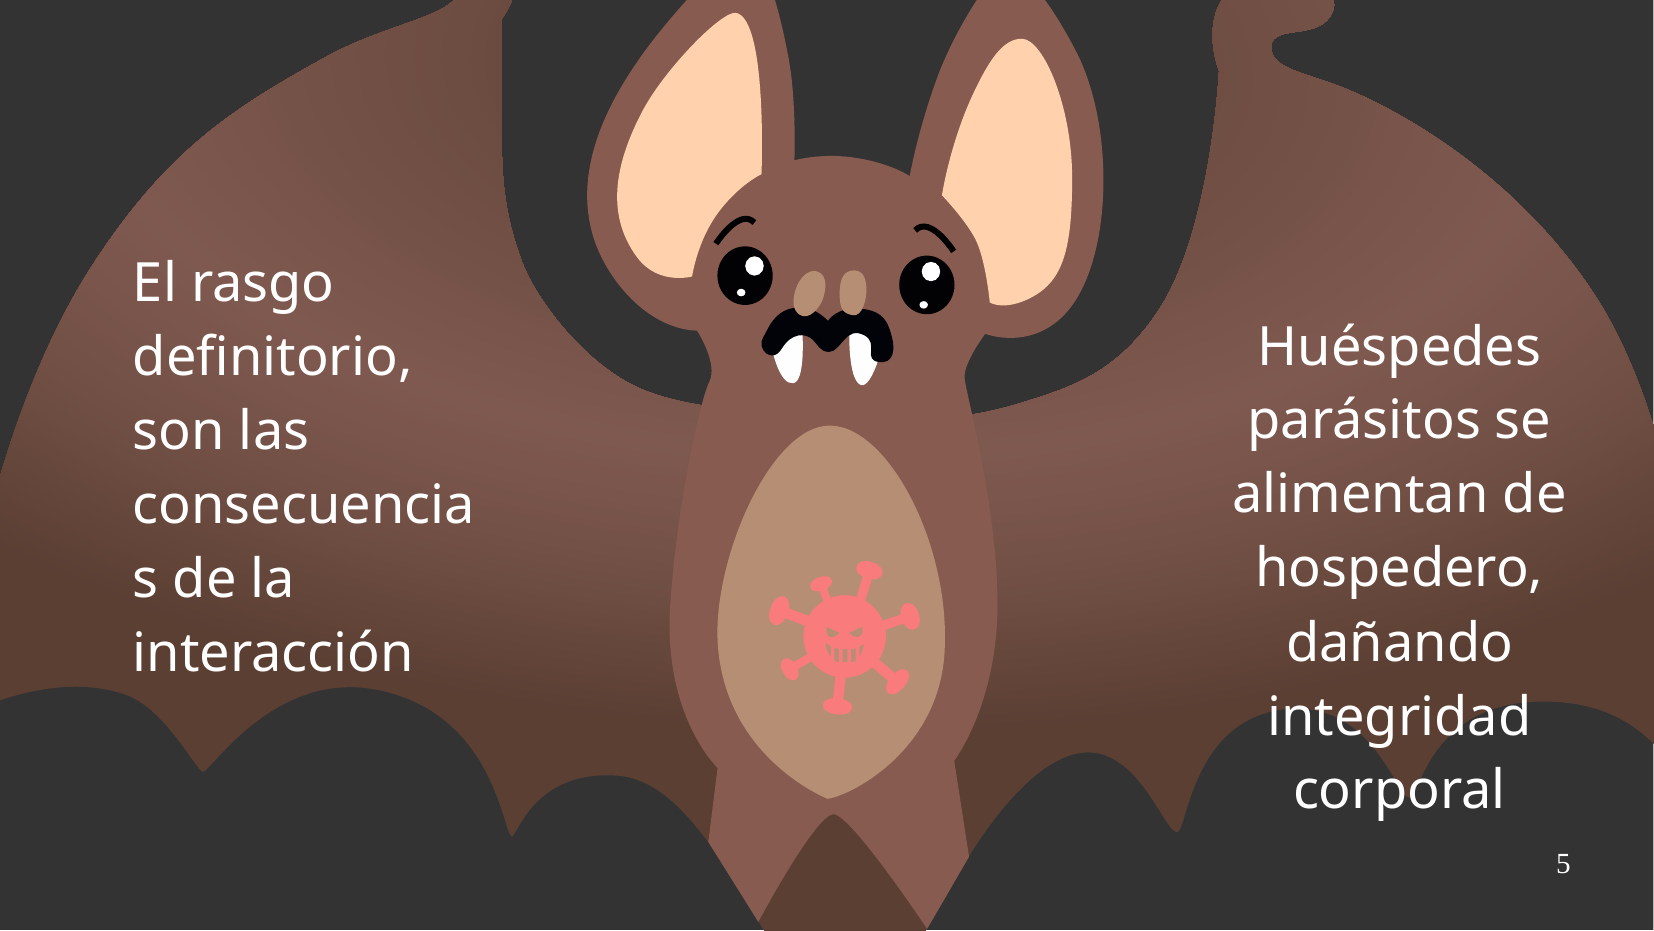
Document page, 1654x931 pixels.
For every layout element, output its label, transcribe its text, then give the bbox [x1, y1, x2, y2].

text_box El rasgo definitorio, son las consecuencias de la interacción [118, 236, 508, 469]
text_box Huéspedes parásitos se alimentan de hospedero, dañando integridad corporal [1204, 299, 1595, 695]
picture [0, 0, 1654, 931]
